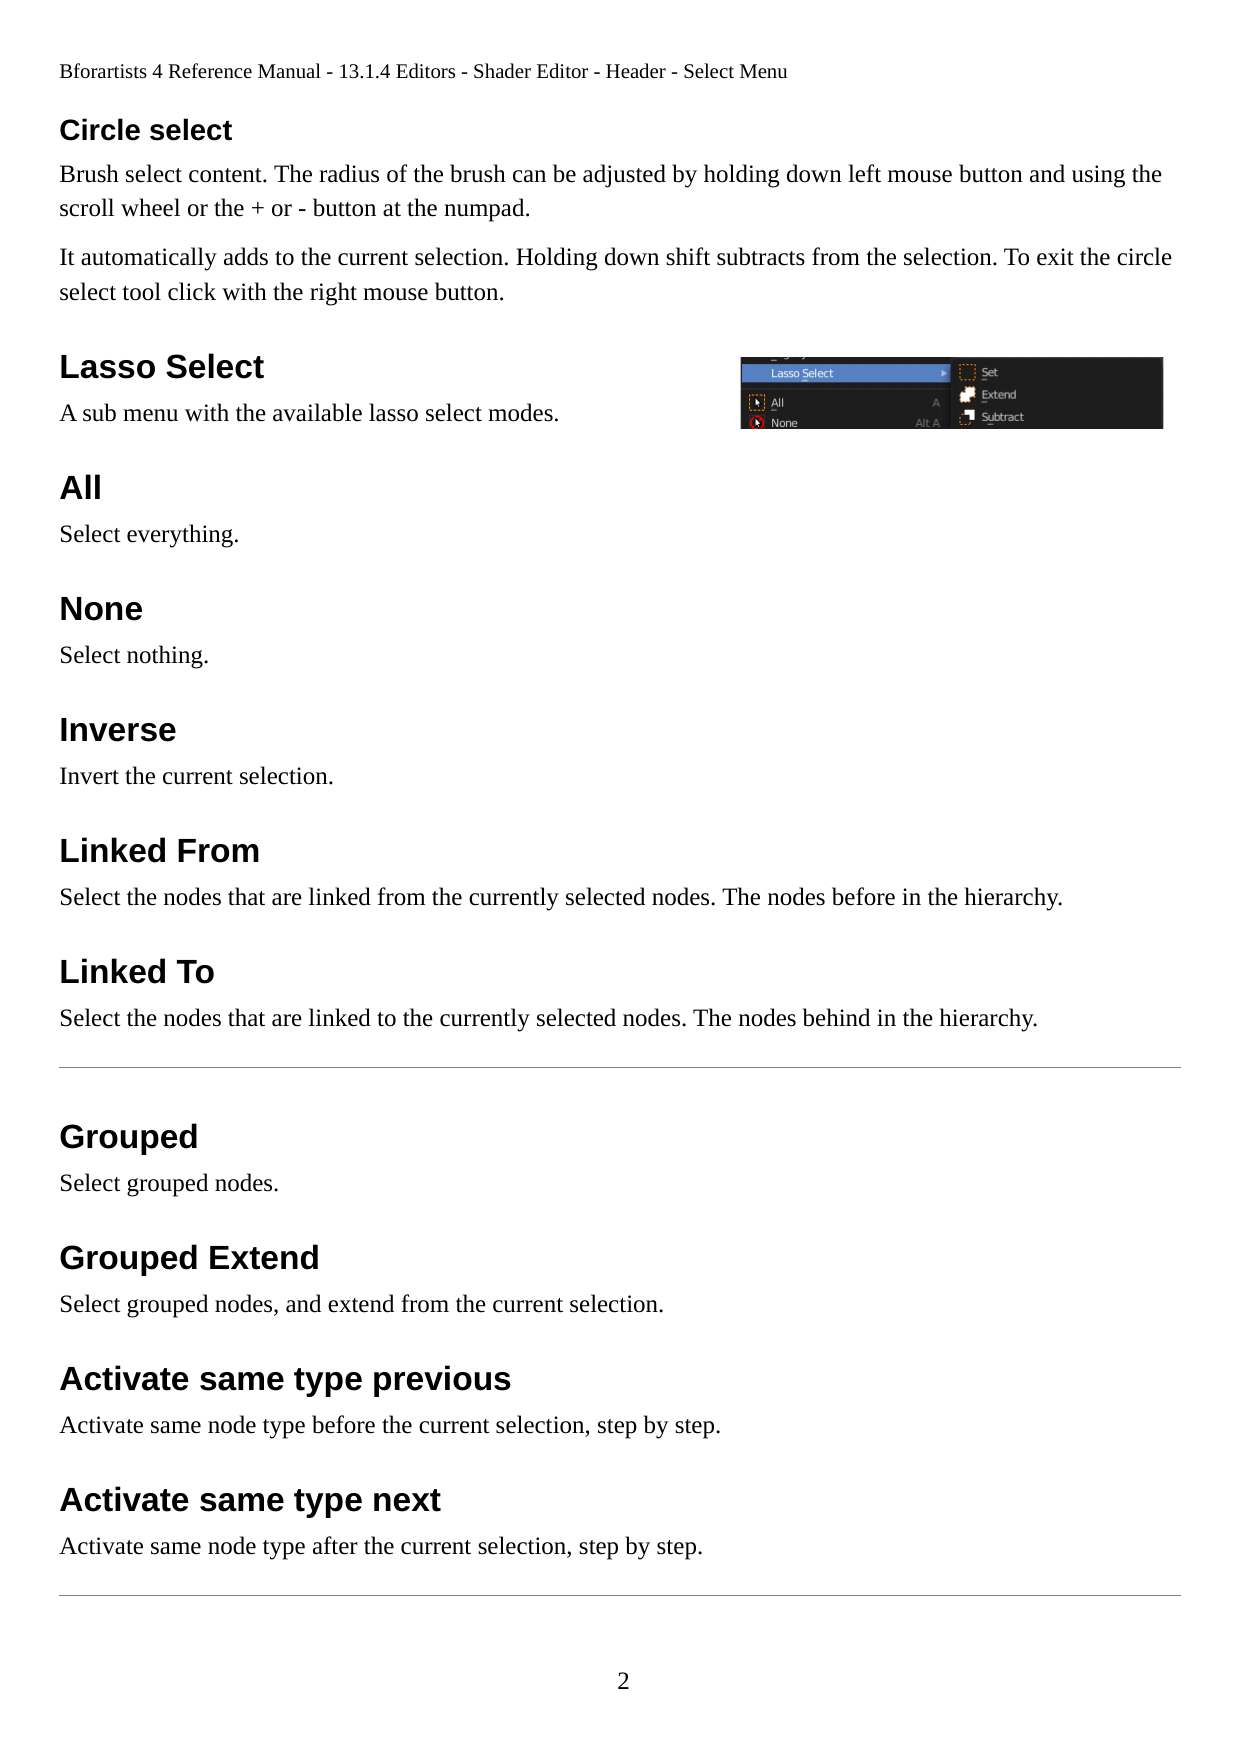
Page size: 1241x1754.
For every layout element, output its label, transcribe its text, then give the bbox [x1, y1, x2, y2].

text Activate same node type after the current selection, step by step. [59, 1531, 1181, 1560]
text It automatically adds to the current selection. Holding down shift subtracts from the selection. To exit the circle select tool click with the right mouse button. [59, 242, 1181, 306]
subtitle None [59, 589, 1181, 627]
subtitle Linked To [59, 952, 1181, 991]
subtitle Linked From [59, 831, 1181, 869]
subtitle Grouped [59, 1117, 1181, 1156]
text Activate same node type before the current selection, step by step. [59, 1410, 1181, 1439]
text A sub menu with the available lasso select modes. [59, 398, 740, 427]
subtitle Circle select [59, 113, 1181, 146]
subtitle Activate same type previous [59, 1359, 1181, 1398]
text Select everything. [59, 519, 1181, 548]
text Select the nodes that are linked to the currently selected nodes. The nodes behind in the hierarchy. [59, 1003, 1181, 1032]
text Select grouped nodes, and extend from the current selection. [59, 1289, 1181, 1318]
text Select grouped nodes. [59, 1168, 1181, 1197]
subtitle Lasso Select [59, 347, 1181, 385]
text Brush select content. The radius of the brush can be adjusted by holding down left mouse button and using the scroll wheel or the + or - button at the numpad. [59, 159, 1181, 222]
text Select nothing. [59, 640, 1181, 669]
subtitle Grouped Extend [59, 1238, 1181, 1277]
text Select the nodes that are linked from the currently selected nodes. The nodes before in the hierarchy. [59, 882, 1181, 911]
subtitle All [59, 468, 1181, 506]
text Invert the current selection. [59, 761, 1181, 790]
subtitle Inverse [59, 710, 1181, 748]
subtitle Activate same type next [59, 1480, 1181, 1519]
picture [740, 357, 1164, 429]
